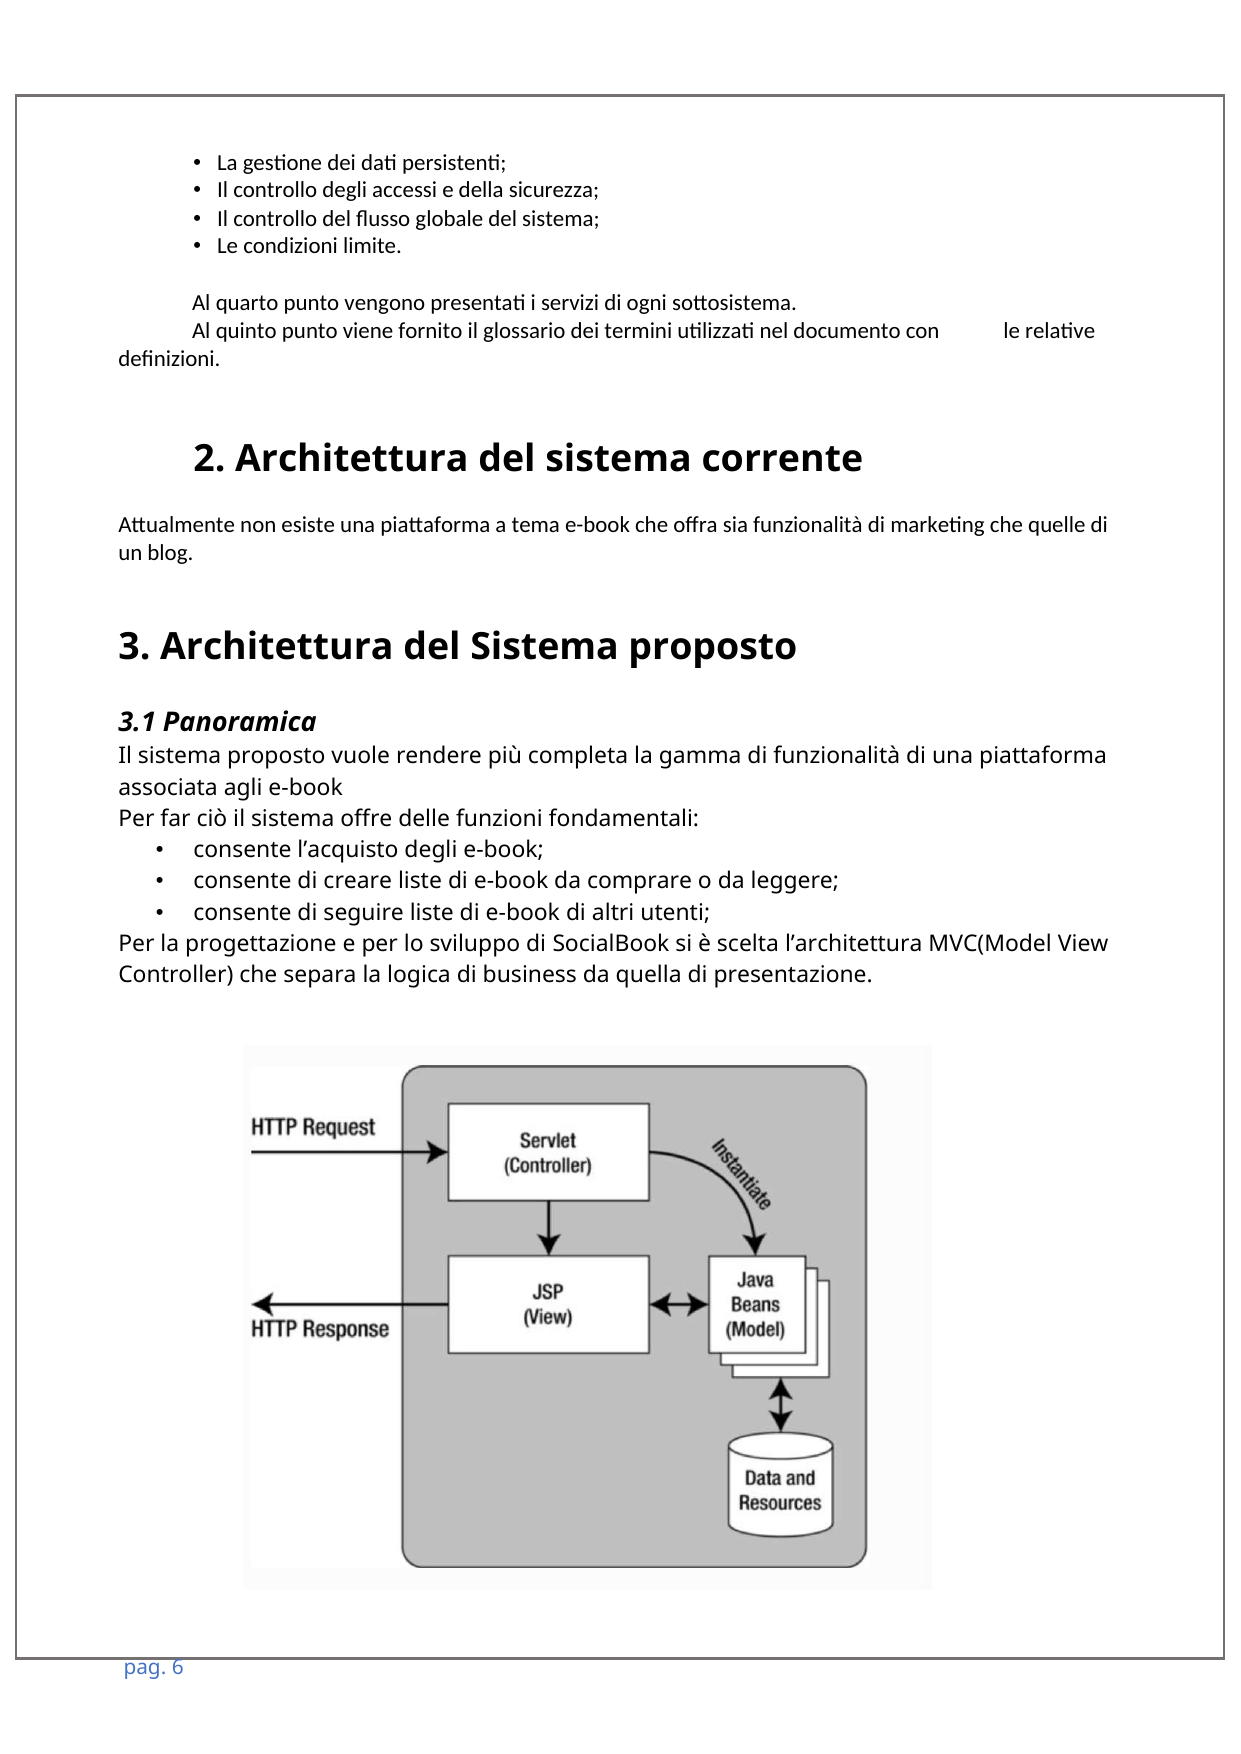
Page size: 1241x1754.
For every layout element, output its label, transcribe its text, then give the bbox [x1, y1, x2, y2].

text Per la progettazione e per lo sviluppo di SocialBook si è scelta l’architettura MVC(Model View Controller) che separa la logica di business da quella di presentazione. [118, 927, 1122, 989]
list La gestione dei dati persistenti; [193, 148, 1122, 176]
list consente di seguire liste di e-book di altri utenti; [156, 896, 1122, 927]
list Il controllo del flusso globale del sistema; [193, 204, 1122, 232]
list Il controllo degli accessi e della sicurezza; [193, 176, 1122, 204]
text Al quarto punto vengono presentati i servizi di ogni sottosistema. [118, 288, 1122, 316]
text Il sistema proposto vuole rendere più completa la gamma di funzionalità di una piattaforma associata agli e-book [118, 739, 1122, 802]
picture [243, 1045, 933, 1590]
text Attualmente non esiste una piattaforma a tema e-book che offra sia funzionalità di marketing che quelle di un blog. [118, 510, 1122, 566]
subtitle 2. Architettura del sistema corrente [156, 431, 1122, 482]
subtitle 3.1 Panoramica [118, 702, 1122, 739]
list consente l’acquisto degli e-book; [156, 833, 1122, 864]
subtitle 3. Architettura del Sistema proposto [118, 619, 1122, 670]
list consente di creare liste di e-book da comprare o da leggere; [156, 864, 1122, 896]
text Per far ciò il sistema offre delle funzioni fondamentali: [118, 802, 1122, 833]
list Le condizioni limite. [193, 232, 1122, 260]
text Al quinto punto viene fornito il glossario dei termini utilizzati nel documento con le relative definizioni. [118, 316, 1122, 372]
